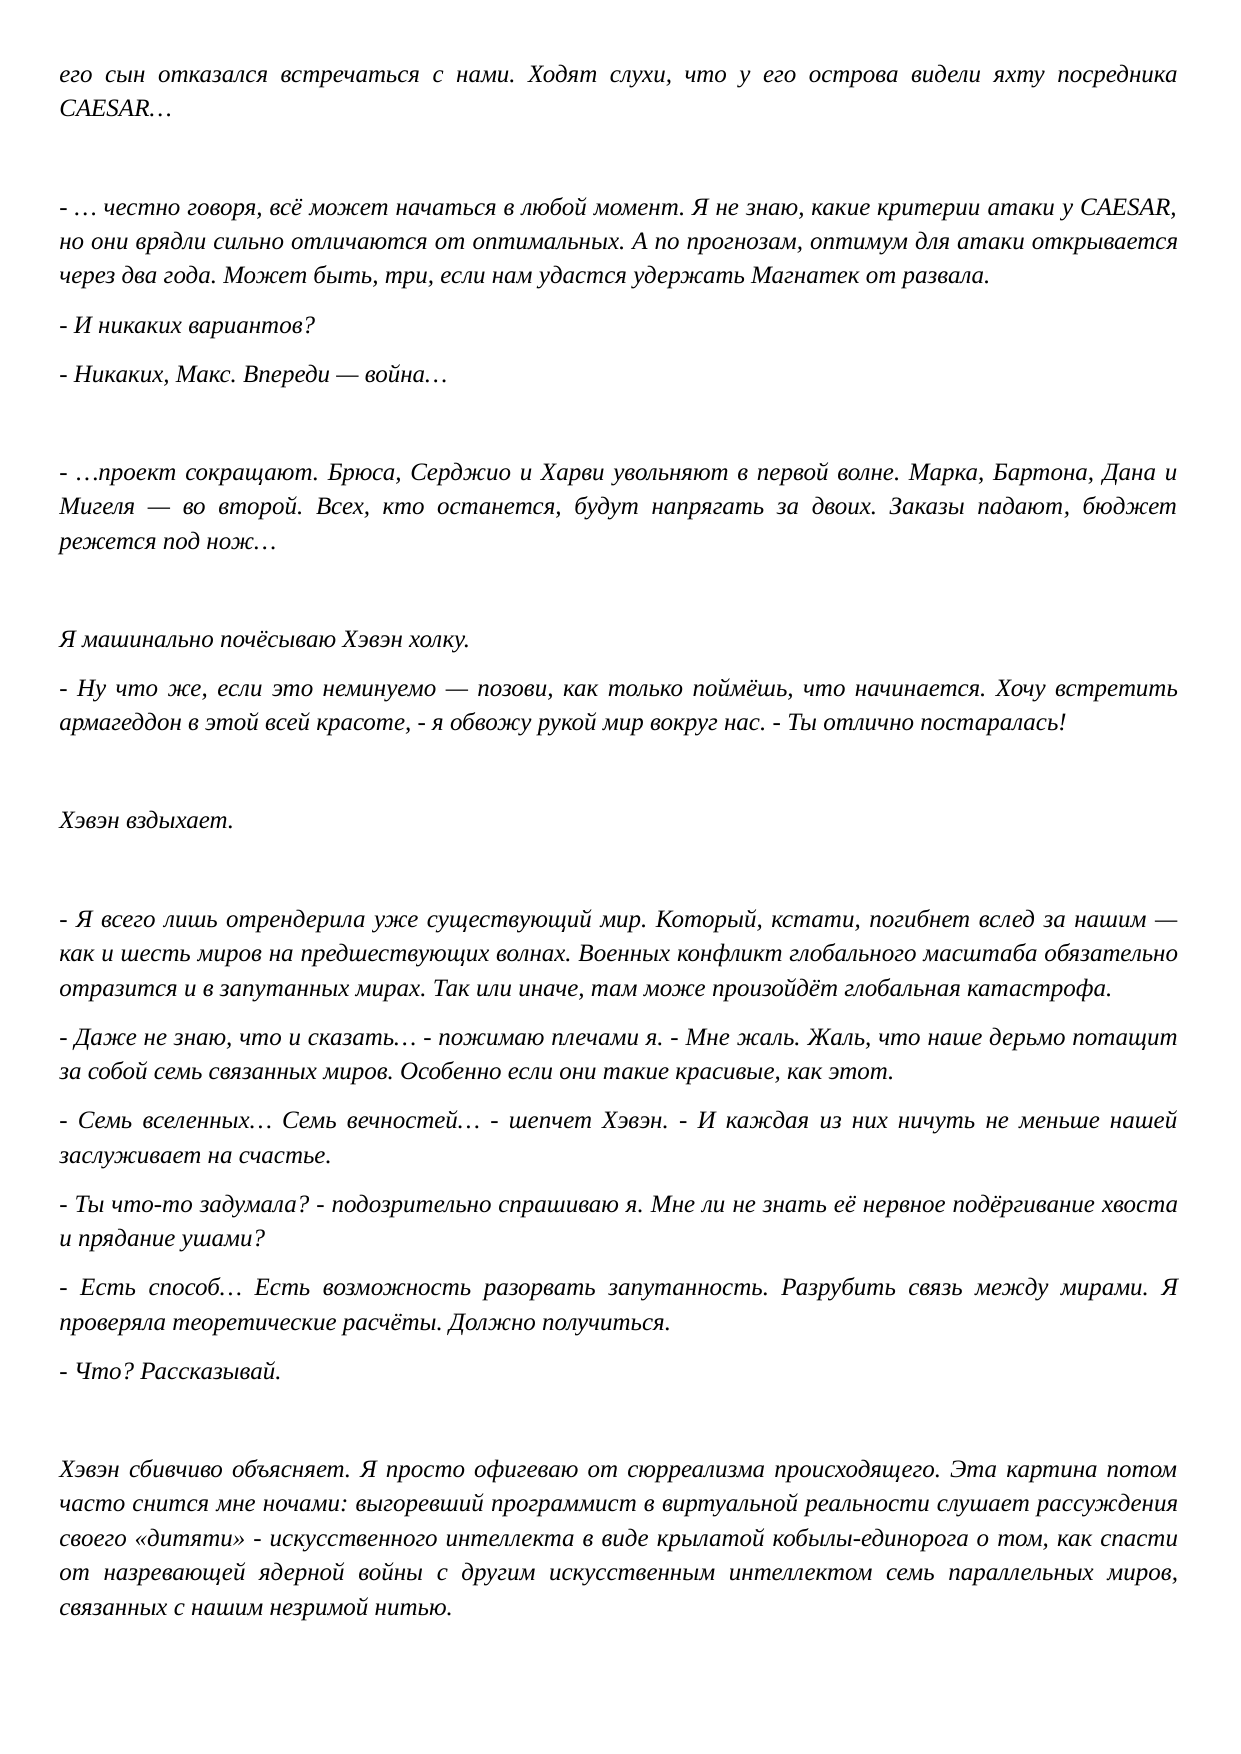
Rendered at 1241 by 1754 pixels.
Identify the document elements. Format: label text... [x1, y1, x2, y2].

text - Никаких, Макс. Впереди — война… [59, 359, 1181, 387]
text Я машинально почёсываю Хэвэн холку. [59, 624, 1181, 653]
text - Ты что-то задумала? - подозрительно спрашиваю я. Мне ли не знать её нервное подёргивание хвоста и прядание ушами? [59, 1189, 1181, 1252]
text - И никаких вариантов? [59, 310, 1181, 338]
text - … честно говоря, всё может начаться в любой момент. Я не знаю, какие критерии атаки у CAESAR, но они врядли сильно отличаются от оптимальных. А по прогнозам, оптимум для атаки открывается через два года. Может быть, три, если нам удастся удержать Магнатек от развала. [59, 192, 1181, 289]
text Хэвэн вздыхает. [59, 806, 1181, 834]
text - Ну что же, если это неминуемо — позови, как только поймёшь, что начинается. Хочу встретить армагеддон в этой всей красоте, - я обвожу рукой мир вокруг нас. - Ты отлично постаралась! [59, 673, 1181, 736]
text - Есть способ… Есть возможность разорвать запутанность. Разрубить связь между мирами. Я проверяла теоретические расчёты. Должно получиться. [59, 1272, 1181, 1336]
text - …проект сокращают. Брюса, Серджио и Харви увольняют в первой волне. Марка, Бартона, Дана и Мигеля — во второй. Всех, кто останется, будут напрягать за двоих. Заказы падают, бюджет режется под нож… [59, 457, 1181, 554]
text - Что? Рассказывай. [59, 1356, 1181, 1385]
text его сын отказался встречаться с нами. Ходят слухи, что у его острова видели яхту посредника CAESAR… [59, 59, 1181, 122]
text Хэвэн сбивчиво объясняет. Я просто офигеваю от сюрреализма происходящего. Эта картина потом часто снится мне ночами: выгоревший программист в виртуальной реальности слушает рассуждения своего «дитяти» - искусственного интеллекта в виде крылатой кобылы-единорога о том, как спасти от назревающей ядерной войны с другим искусственным интеллектом семь параллельных миров, связанных с нашим незримой нитью. [59, 1454, 1181, 1621]
text - Семь вселенных… Семь вечностей… - шепчет Хэвэн. - И каждая из них ничуть не меньше нашей заслуживает на счастье. [59, 1105, 1181, 1168]
text - Я всего лишь отрендерила уже существующий мир. Который, кстати, погибнет вслед за нашим — как и шесть миров на предшествующих волнах. Военных конфликт глобального масштаба обязательно отразится и в запутанных мирах. Так или иначе, там може произойдёт глобальная катастрофа. [59, 904, 1181, 1001]
text - Даже не знаю, что и сказать… - пожимаю плечами я. - Мне жаль. Жаль, что наше дерьмо потащит за собой семь связанных миров. Особенно если они такие красивые, как этот. [59, 1022, 1181, 1085]
